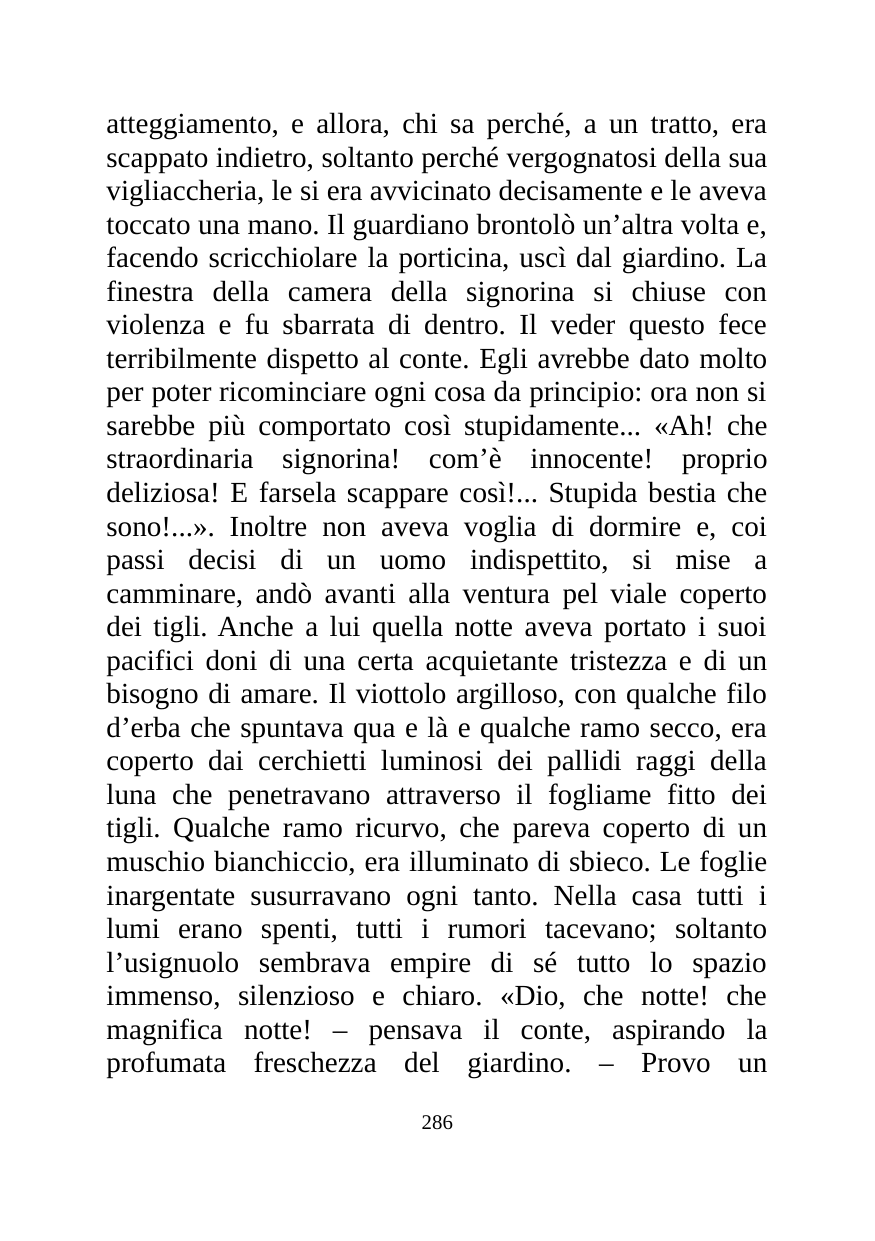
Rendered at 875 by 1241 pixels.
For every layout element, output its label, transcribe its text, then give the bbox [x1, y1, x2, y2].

text atteggiamento, e allora, chi sa perché, a un tratto, era scappato indietro, soltanto perché vergognatosi della sua vigliaccheria, le si era avvicinato decisamente e le aveva toccato una mano. Il guardiano brontolò un’altra volta e, facendo scricchiolare la porticina, uscì dal giardino. La finestra della camera della signorina si chiuse con violenza e fu sbarrata di dentro. Il veder questo fece terribilmente dispetto al conte. Egli avrebbe dato molto per poter ricominciare ogni cosa da principio: ora non si sarebbe più comportato così stupidamente... «Ah! che straordinaria signorina! com’è innocente! proprio deliziosa! E farsela scappare così!... Stupida bestia che sono!...». Inoltre non aveva voglia di dormire e, coi passi decisi di un uomo indispettito, si mise a camminare, andò avanti alla ventura pel viale coperto dei tigli. Anche a lui quella notte aveva portato i suoi pacifici doni di una certa acquietante tristezza e di un bisogno di amare. Il viottolo argilloso, con qualche filo d’erba che spuntava qua e là e qualche ramo secco, era coperto dai cerchietti luminosi dei pallidi raggi della luna che penetravano attraverso il fogliame fitto dei tigli. Qualche ramo ricurvo, che pareva coperto di un muschio bianchiccio, era illuminato di sbieco. Le foglie inargentate susurravano ogni tanto. Nella casa tutti i lumi erano spenti, tutti i rumori tacevano; soltanto l’usignuolo sembrava empire di sé tutto lo spazio immenso, silenzioso e chiaro. «Dio, che notte! che magnifica notte! – pensava il conte, aspirando la profumata freschezza del giardino. – Provo un [106, 106, 768, 1079]
